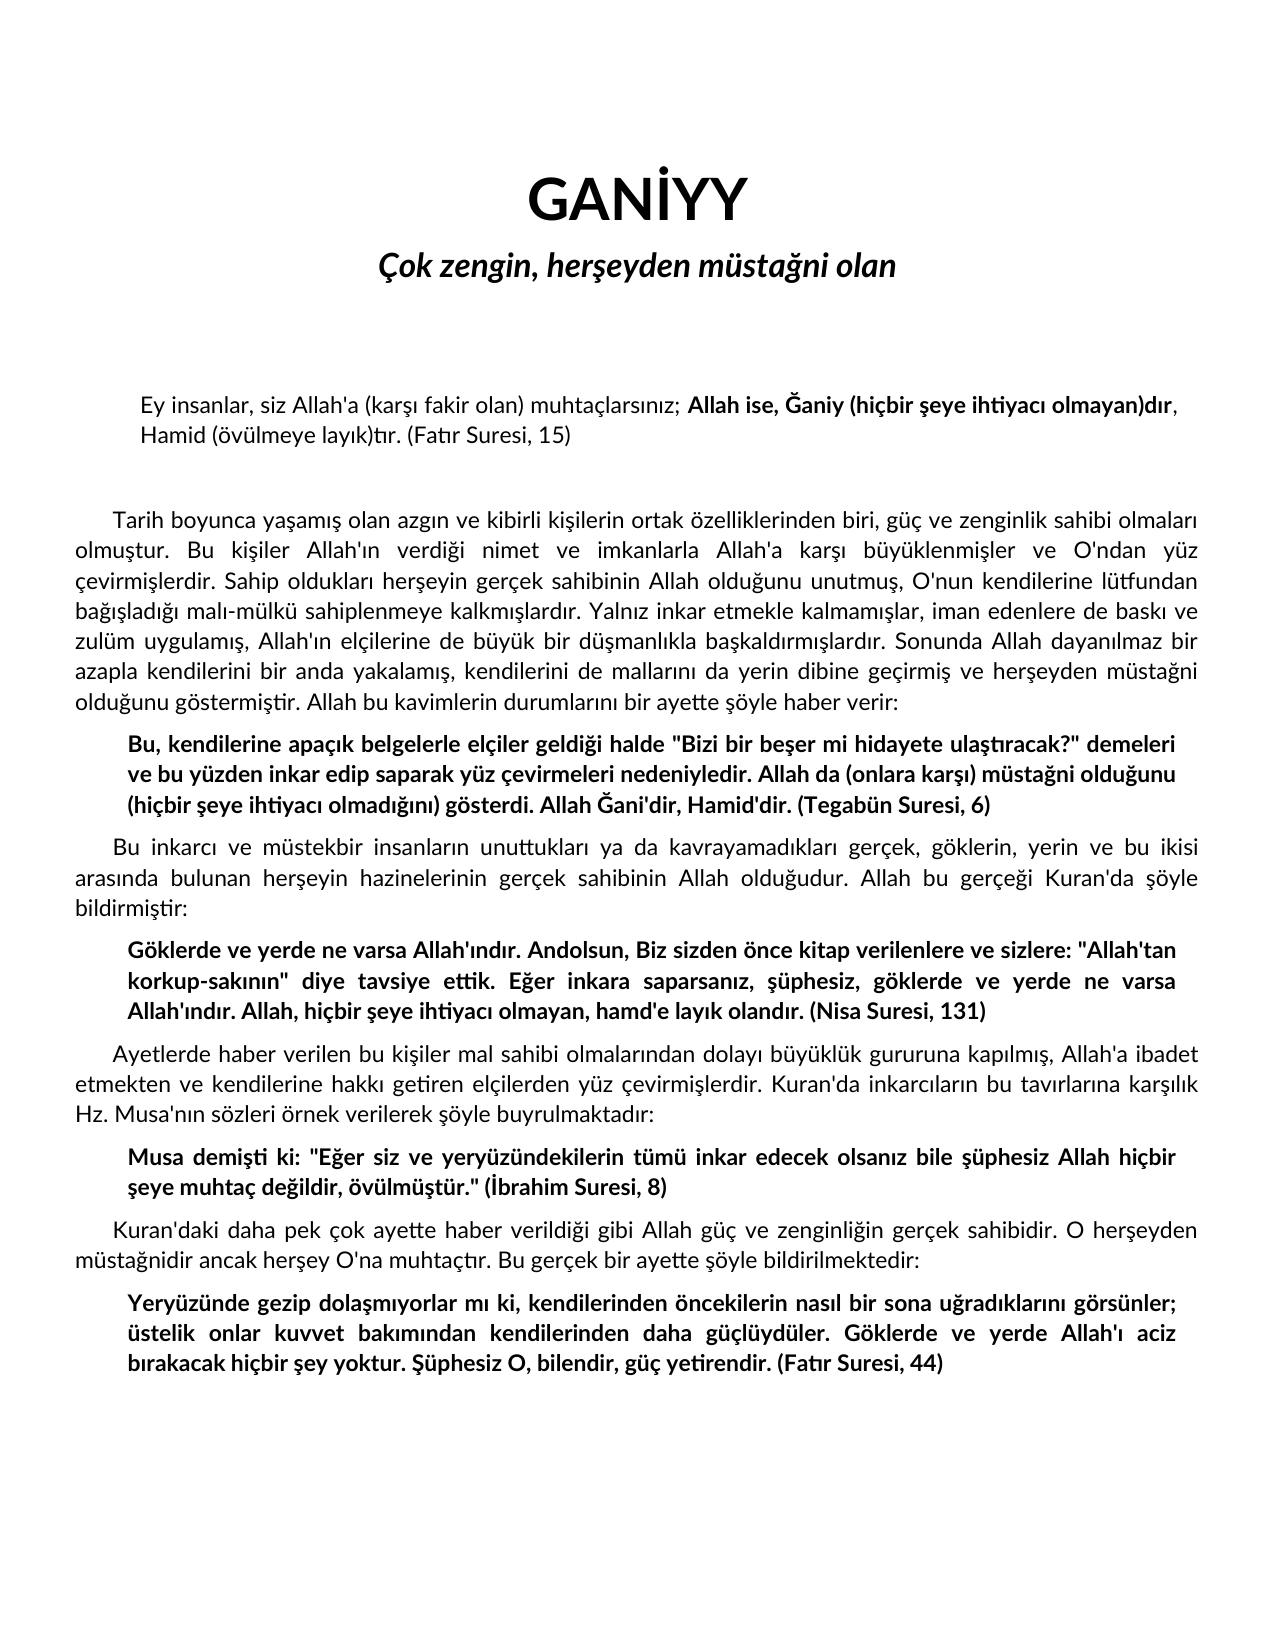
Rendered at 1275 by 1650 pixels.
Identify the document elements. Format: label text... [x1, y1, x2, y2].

text Göklerde ve yerde ne varsa Allah'ındır. Andolsun, Biz sizden önce kitap verilenlere ve sizlere: "Allah'tan korkup-sakının" diye tavsiye ettik. Eğer inkara saparsanız, şüphesiz, göklerde ve yerde ne varsa Allah'ındır. Allah, hiçbir şeye ihtiyacı olmayan, hamd'e layık olandır. (Nisa Suresi, 131) [127, 936, 1177, 1024]
text Kuran'daki daha pek çok ayette haber verildiği gibi Allah güç ve zenginliğin gerçek sahibidir. O herşeyden müstağnidir ancak herşey O'na muhtaçtır. Bu gerçek bir ayette şöyle bildirilmektedir: [75, 1215, 1200, 1273]
text Tarih boyunca yaşamış olan azgın ve kibirli kişilerin ortak özelliklerinden biri, güç ve zenginlik sahibi olmaları olmuştur. Bu kişiler Allah'ın verdiği nimet ve imkanlarla Allah'a karşı büyüklenmişler ve O'ndan yüz çevirmişlerdir. Sahip oldukları herşeyin gerçek sahibinin Allah olduğunu unutmuş, O'nun kendilerine lütfundan bağışladığı malı-mülkü sahiplenmeye kalkmışlardır. Yalnız inkar etmekle kalmamışlar, iman edenlere de baskı ve zulüm uygulamış, Allah'ın elçilerine de büyük bir düşmanlıkla başkaldırmışlardır. Sonunda Allah dayanılmaz bir azapla kendilerini bir anda yakalamış, kendilerini de mallarını da yerin dibine geçirmiş ve herşeyden müstağni olduğunu göstermiştir. Allah bu kavimlerin durumlarını bir ayette şöyle haber verir: [75, 506, 1200, 715]
text Yeryüzünde gezip dolaşmıyorlar mı ki, kendilerinden öncekilerin nasıl bir sona uğradıklarını görsünler; üstelik onlar kuvvet bakımından kendilerinden daha güçlüydüler. Göklerde ve yerde Allah'ı aciz bırakacak hiçbir şey yoktur. Şüphesiz O, bilendir, güç yetirendir. (Fatır Suresi, 44) [127, 1288, 1177, 1376]
text Bu inkarcı ve müstekbir insanların unuttukları ya da kavrayamadıkları gerçek, göklerin, yerin ve bu ikisi arasında bulunan herşeyin hazinelerinin gerçek sahibinin Allah olduğudur. Allah bu gerçeği Kuran'da şöyle bildirmiştir: [75, 833, 1200, 921]
text Musa demişti ki: "Eğer siz ve yeryüzündekilerin tümü inkar edecek olsanız bile şüphesiz Allah hiçbir şeye muhtaç değildir, övülmüştür." (İbrahim Suresi, 8) [127, 1142, 1177, 1200]
text Ayetlerde haber verilen bu kişiler mal sahibi olmalarından dolayı büyüklük gururuna kapılmış, Allah'a ibadet etmekten ve kendilerine hakkı getiren elçilerden yüz çevirmişlerdir. Kuran'da inkarcıların bu tavırlarına karşılık Hz. Musa'nın sözleri örnek verilerek şöyle buyrulmaktadır: [75, 1039, 1200, 1127]
text Ey insanlar, siz Allah'a (karşı fakir olan) muhtaçlarsınız; Allah ise, Ğaniy (hiçbir şeye ihtiyacı olmayan)dır, Hamid (övülmeye layık)tır. (Fatır Suresi, 15) [140, 390, 1178, 448]
text Çok zengin, herşeyden müstağni olan [75, 245, 1200, 285]
subtitle GANİYY [75, 162, 1200, 232]
text Bu, kendilerine apaçık belgelerle elçiler geldiği halde "Bizi bir beşer mi hidayete ulaştıracak?" demeleri ve bu yüzden inkar edip saparak yüz çevirmeleri nedeniyledir. Allah da (onlara karşı) müstağni olduğunu (hiçbir şeye ihtiyacı olmadığını) gösterdi. Allah Ğani'dir, Hamid'dir. (Tegabün Suresi, 6) [127, 730, 1177, 818]
